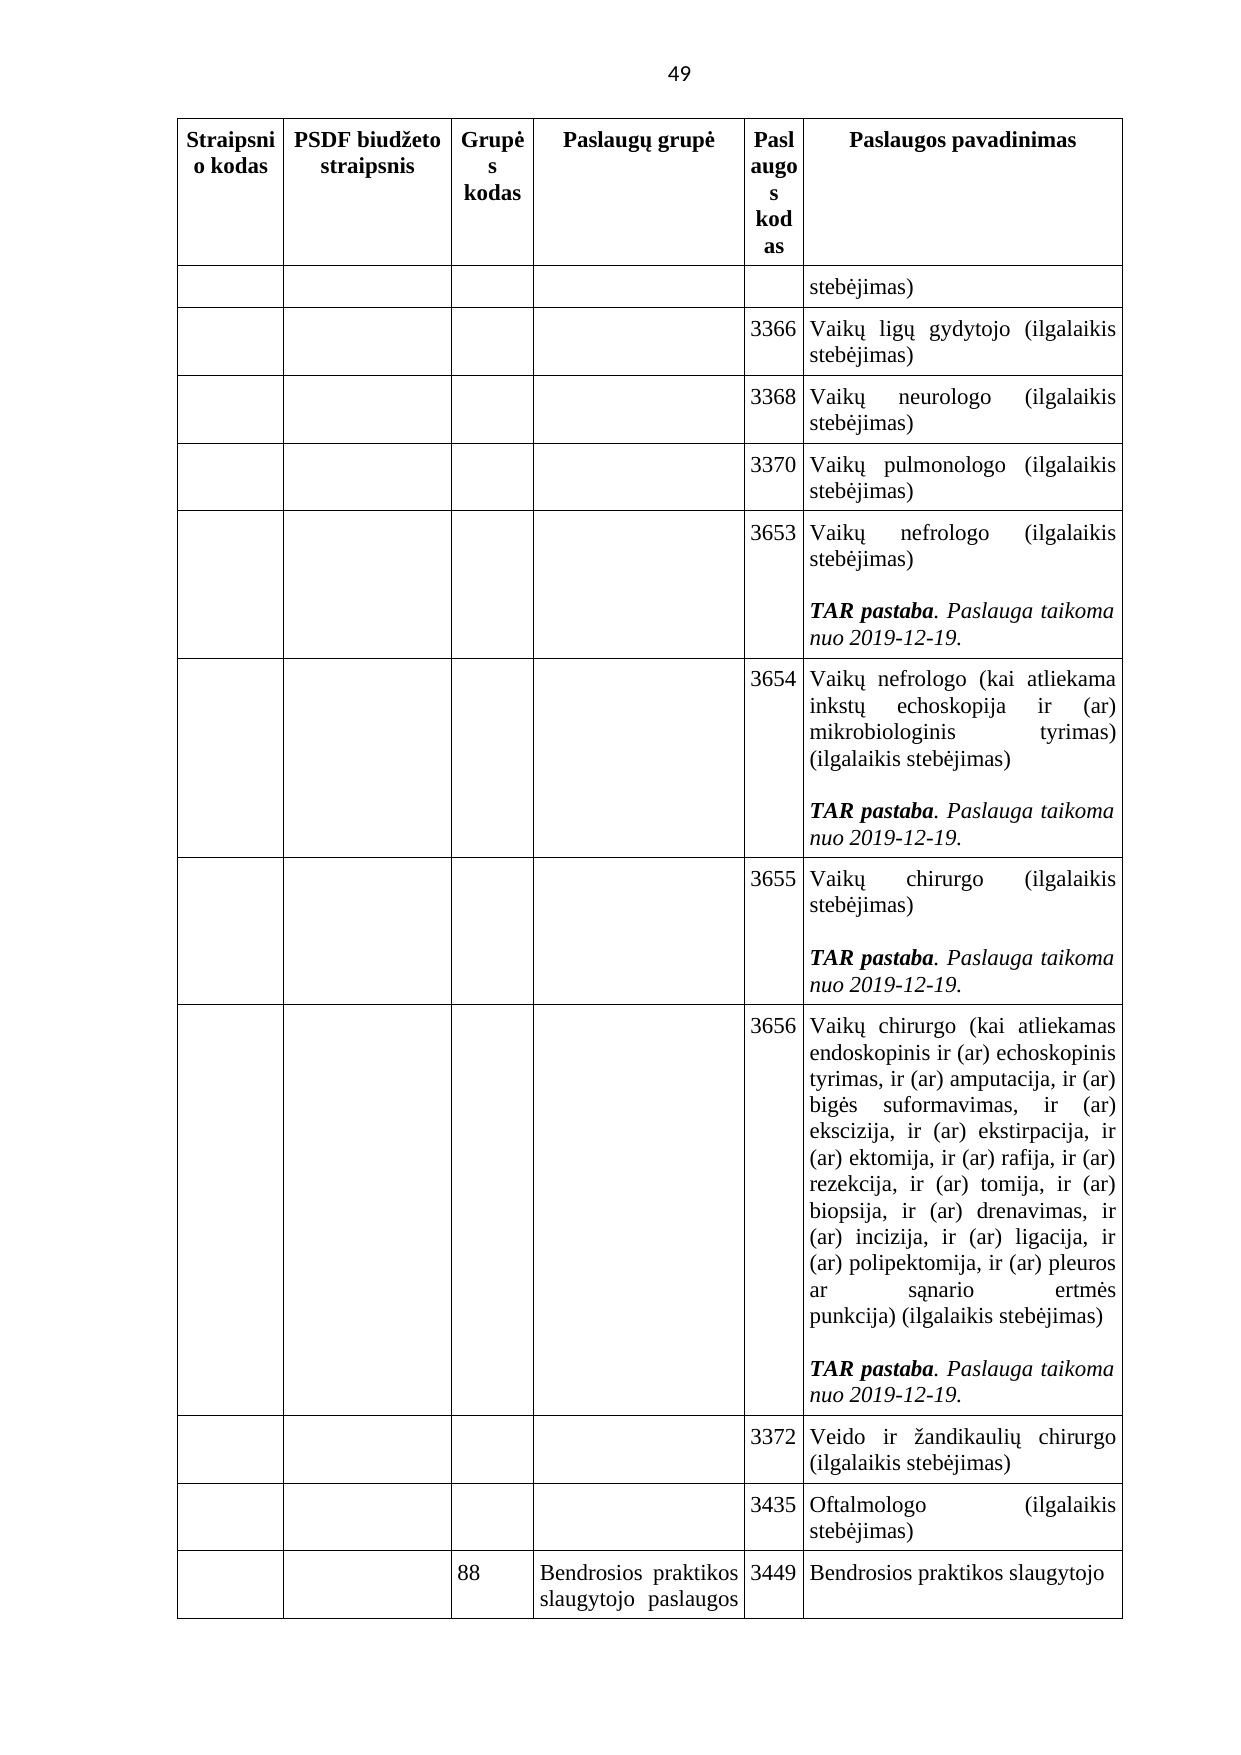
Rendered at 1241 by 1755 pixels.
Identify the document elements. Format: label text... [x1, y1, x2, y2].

table_header Grupės kodas [452, 119, 533, 265]
table_cell [178, 266, 283, 307]
table_cell Veido ir žandikaulių chirurgo (ilgalaikis stebėjimas) [804, 1416, 1122, 1482]
table_cell [178, 511, 283, 657]
table_cell [452, 858, 533, 1004]
table_cell [452, 1005, 533, 1414]
table_cell [284, 858, 451, 1004]
table_cell [534, 376, 744, 442]
table_cell [452, 444, 533, 510]
table_cell Vaikų neurologo (ilgalaikis stebėjimas) [804, 376, 1122, 442]
table_cell [284, 1005, 451, 1414]
table_cell [178, 376, 283, 442]
table_cell [534, 444, 744, 510]
table_cell [534, 308, 744, 374]
table_cell 3655 [745, 858, 803, 1004]
table_cell [284, 266, 451, 307]
table_cell [178, 308, 283, 374]
table_cell [284, 376, 451, 442]
table_cell [284, 444, 451, 510]
table_cell 3656 [745, 1005, 803, 1414]
table_cell 3435 [745, 1484, 803, 1550]
table_cell 3368 [745, 376, 803, 442]
table_cell [284, 511, 451, 657]
table_cell Vaikų pulmonologo (ilgalaikis stebėjimas) [804, 444, 1122, 510]
table_cell [452, 659, 533, 857]
table_cell [452, 266, 533, 307]
table_cell [534, 659, 744, 857]
table_cell [534, 266, 744, 307]
table_cell [178, 858, 283, 1004]
table_header Paslaugos pavadinimas [804, 119, 1122, 265]
table_cell 3653 [745, 511, 803, 657]
table_cell Vaikų chirurgo (ilgalaikis stebėjimas) TAR pastaba. Paslauga taikoma nuo 2019-12-19. [804, 858, 1122, 1004]
table_cell 3449 [745, 1551, 803, 1618]
table_cell [452, 376, 533, 442]
table_cell [452, 308, 533, 374]
table_cell [178, 444, 283, 510]
table_cell Vaikų nefrologo (kai atliekama inkstų echoskopija ir (ar) mikrobiologinis tyrimas) (ilgalaikis stebėjimas) TAR pastaba. Paslauga taikoma nuo 2019-12-19. [804, 659, 1122, 857]
table_cell Vaikų nefrologo (ilgalaikis stebėjimas) TAR pastaba. Paslauga taikoma nuo 2019-12-19. [804, 511, 1122, 657]
table_cell [178, 659, 283, 857]
table_cell [284, 659, 451, 857]
table_cell [452, 1416, 533, 1482]
table_cell [534, 858, 744, 1004]
table_cell [534, 511, 744, 657]
table_cell 3654 [745, 659, 803, 857]
table_header PSDF biudžeto straipsnis [284, 119, 451, 265]
table_cell [452, 511, 533, 657]
table_cell 88 [452, 1551, 533, 1618]
table_cell Bendrosios praktikos slaugytojo paslaugos [534, 1551, 744, 1618]
table_cell [284, 308, 451, 374]
table_cell [534, 1005, 744, 1414]
table_cell 3370 [745, 444, 803, 510]
table_cell [534, 1484, 744, 1550]
table_cell Bendrosios praktikos slaugytojo [804, 1551, 1122, 1618]
table_cell Vaikų chirurgo (kai atliekamas endoskopinis ir (ar) echoskopinis tyrimas, ir (ar) amputacija, ir (ar) bigės suformavimas, ir (ar) ekscizija, ir (ar) ekstirpacija, ir (ar) ektomija, ir (ar) rafija, ir (ar) rezekcija, ir (ar) tomija, ir (ar) biopsija, ir (ar) drenavimas, ir (ar) incizija, ir (ar) ligacija, ir (ar) polipektomija, ir (ar) pleuros ar sąnario ertmės punkcija) (ilgalaikis stebėjimas) TAR pastaba. Paslauga taikoma nuo 2019-12-19. [804, 1005, 1122, 1414]
table_cell [284, 1416, 451, 1482]
table_cell [284, 1551, 451, 1618]
table_cell [534, 1416, 744, 1482]
table_header Straipsnio kodas [178, 119, 283, 265]
table_cell [452, 1484, 533, 1550]
table_cell [178, 1416, 283, 1482]
table_cell stebėjimas) [804, 266, 1122, 307]
table_cell [178, 1551, 283, 1618]
table_header Paslaugos kodas [745, 119, 803, 265]
table_cell [284, 1484, 451, 1550]
table_cell Oftalmologo (ilgalaikis stebėjimas) [804, 1484, 1122, 1550]
table_cell [745, 266, 803, 307]
table_cell [178, 1484, 283, 1550]
table_cell 3366 [745, 308, 803, 374]
table_cell [178, 1005, 283, 1414]
table_cell Vaikų ligų gydytojo (ilgalaikis stebėjimas) [804, 308, 1122, 374]
table_cell 3372 [745, 1416, 803, 1482]
table_header Paslaugų grupė [534, 119, 744, 265]
